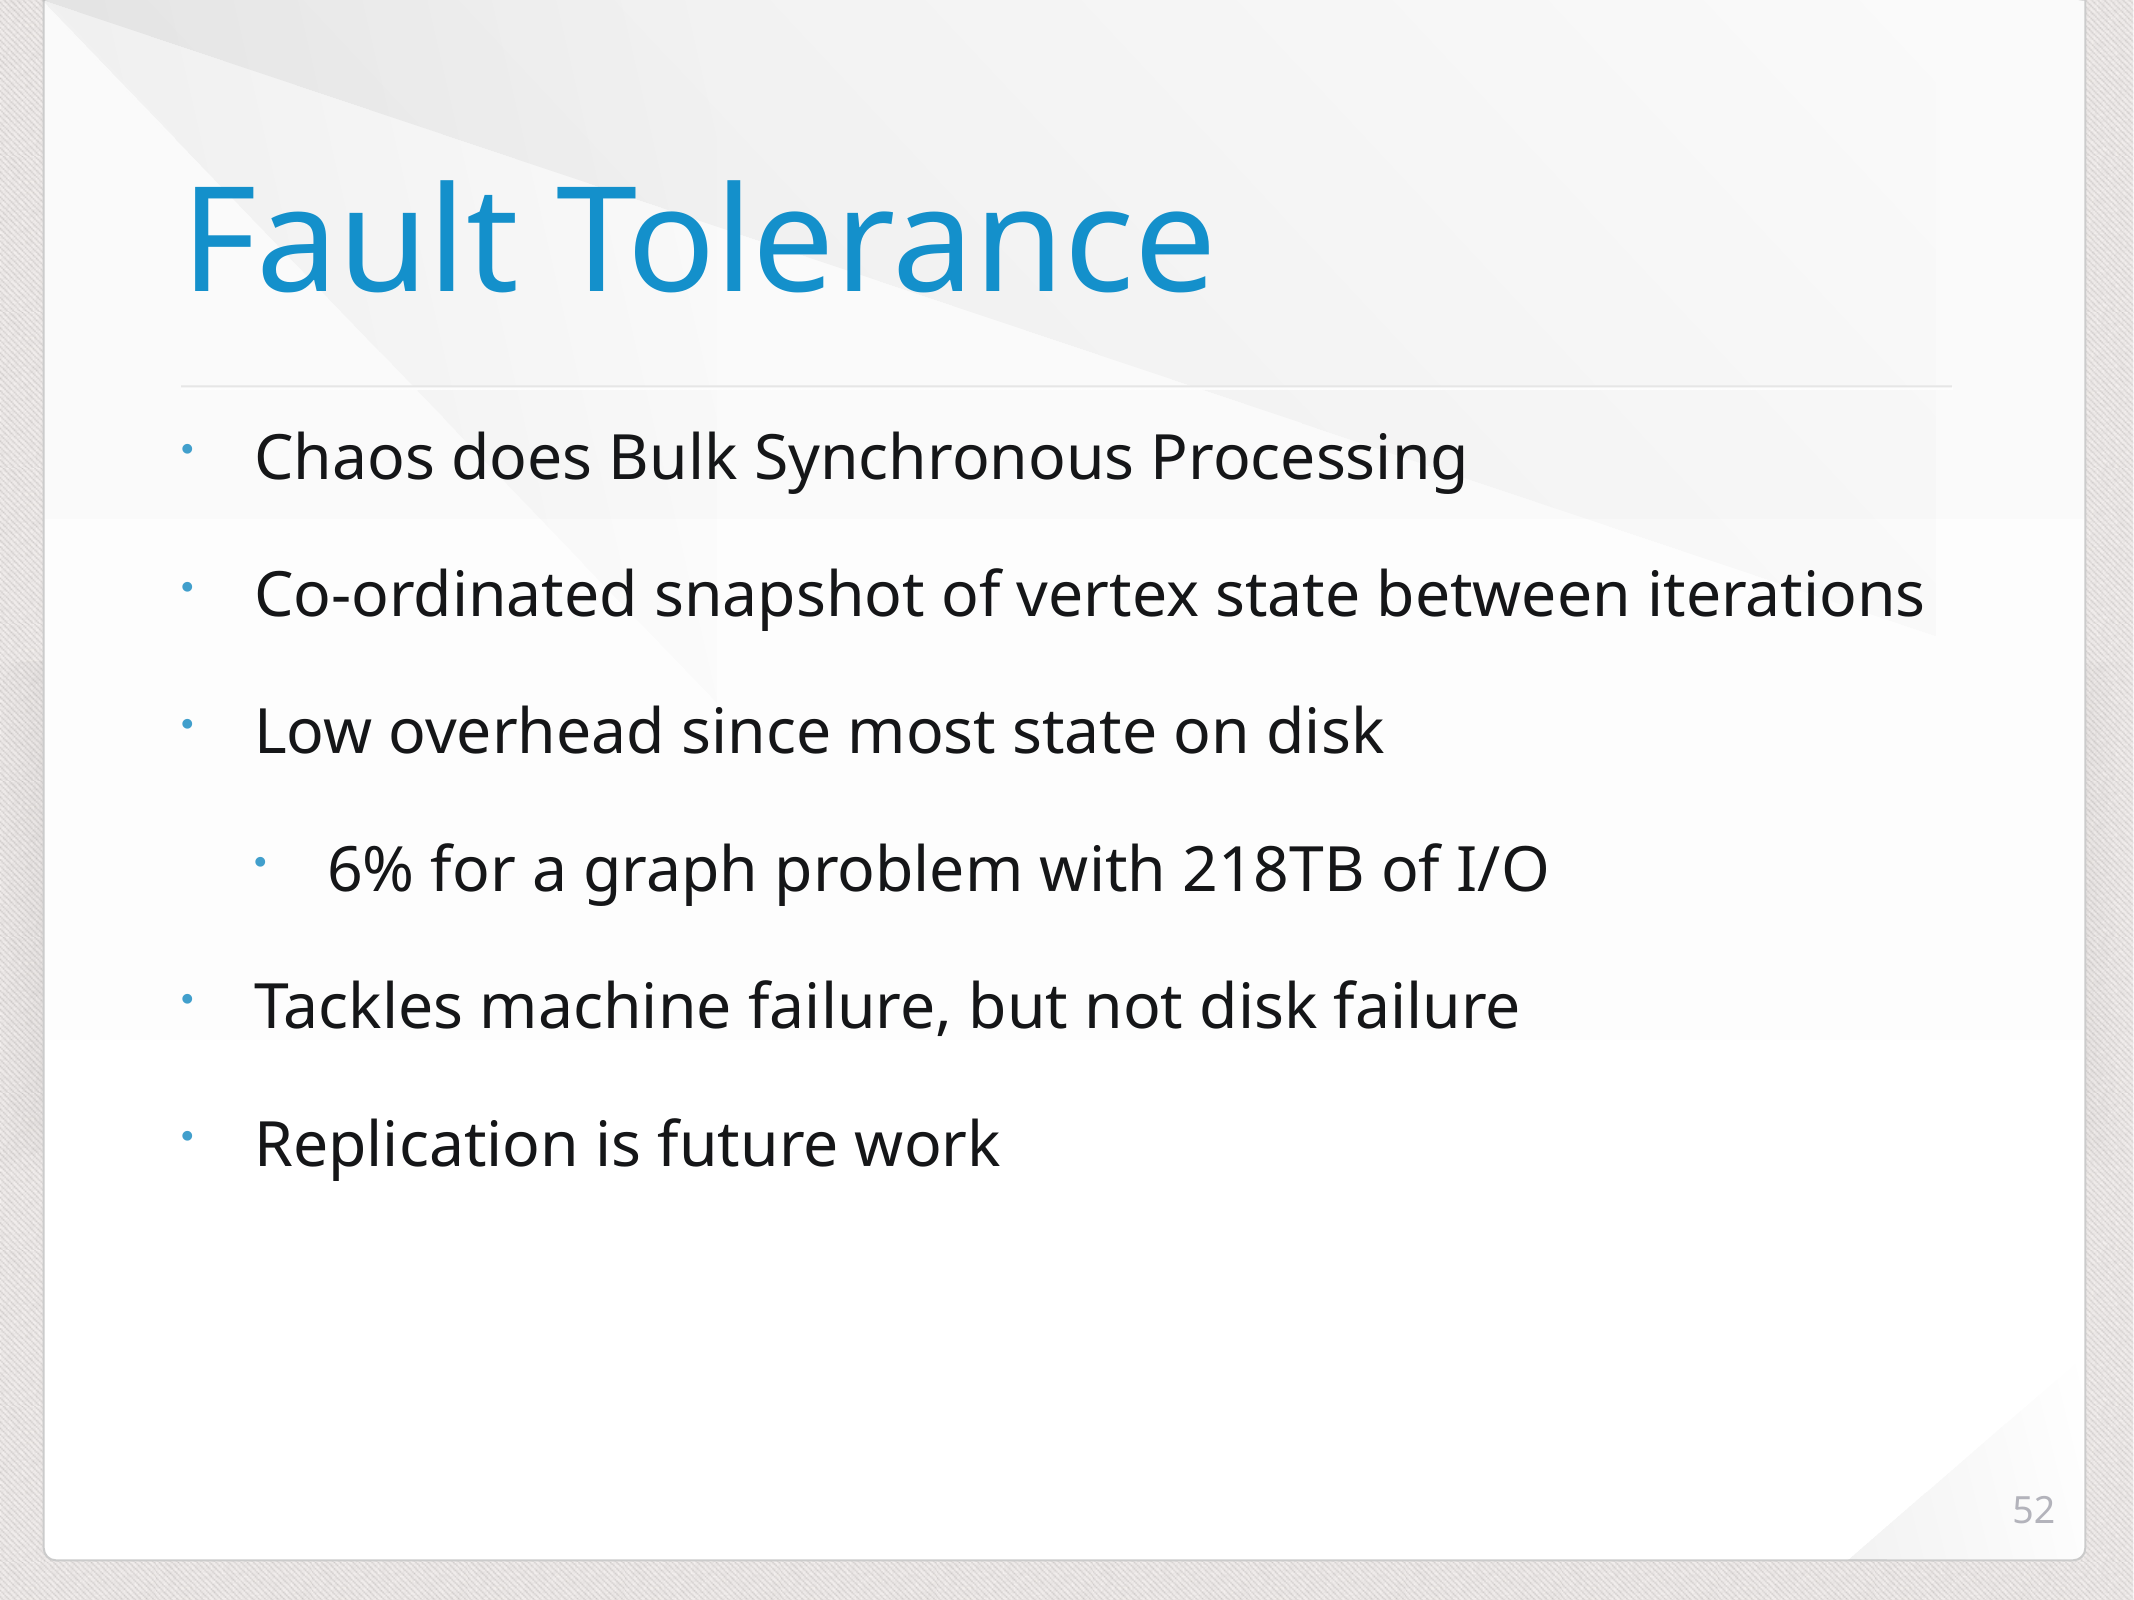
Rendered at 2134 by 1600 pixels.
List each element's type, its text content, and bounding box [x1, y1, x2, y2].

list Chaos does Bulk Synchronous Processing Co-ordinated snapshot of vertex state between iterations Low overhead since most state on disk 6% for a graph problem with 218TB of I/O Tackles machine failure, but not disk failure Replication is future work [181, 416, 1953, 1375]
slide_number [1909, 1476, 2071, 1548]
title Fault Tolerance [181, 145, 1953, 355]
picture [0, 0, 2134, 1600]
